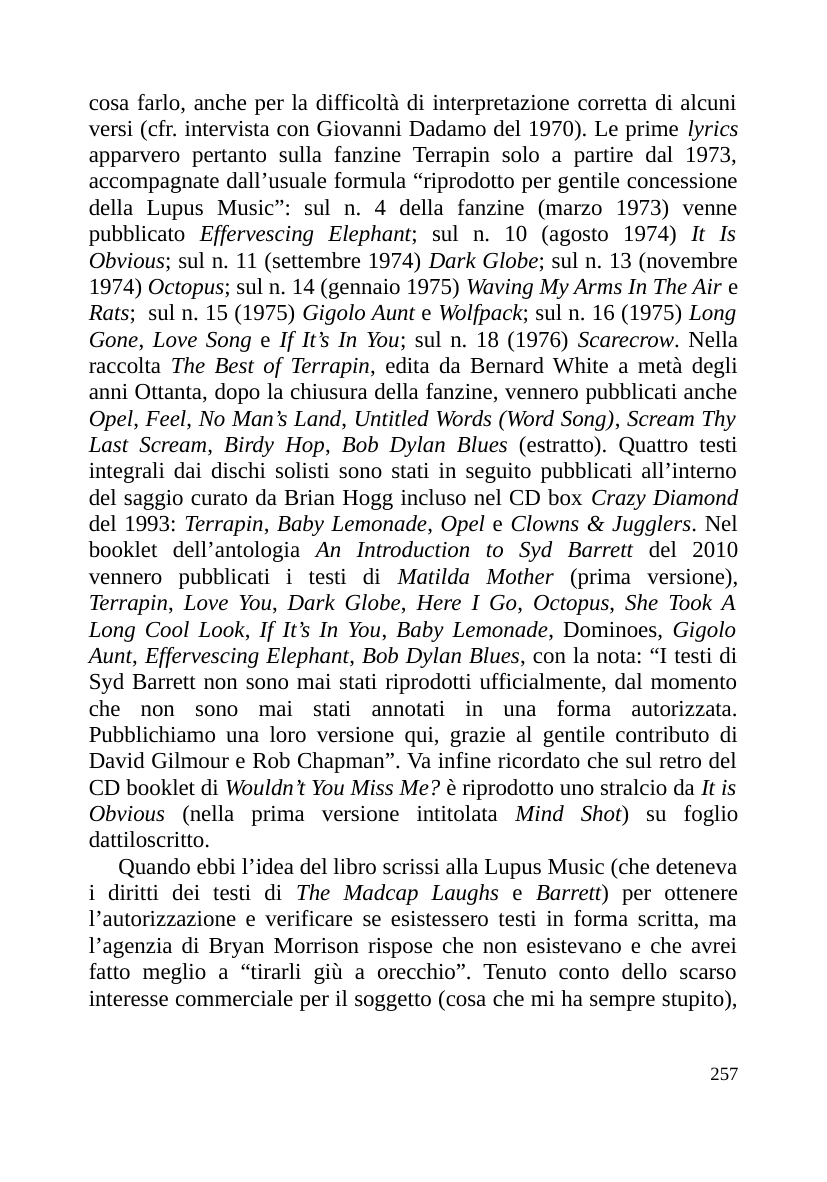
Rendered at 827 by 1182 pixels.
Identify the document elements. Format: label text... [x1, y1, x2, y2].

text cosa farlo, anche per la difficoltà di interpretazione corretta di alcuni versi (cfr. intervista con Giovanni Dadamo del 1970). Le prime lyrics apparvero pertanto sulla fanzine Terrapin solo a partire dal 1973, accompagnate dall’usuale formula “riprodotto per gentile concessione della Lupus Music”: sul n. 4 della fanzine (marzo 1973) venne pubblicato Effervescing Elephant; sul n. 10 (agosto 1974) It Is Obvious; sul n. 11 (settembre 1974) Dark Globe; sul n. 13 (novembre 1974) Octopus; sul n. 14 (gennaio 1975) Waving My Arms In The Air e Rats; sul n. 15 (1975) Gigolo Aunt e Wolfpack; sul n. 16 (1975) Long Gone, Love Song e If It’s In You; sul n. 18 (1976) Scarecrow. Nella raccolta The Best of Terrapin, edita da Bernard White a metà degli anni Ottanta, dopo la chiusura della fanzine, vennero pubblicati anche Opel, Feel, No Man’s Land, Untitled Words (Word Song), Scream Thy Last Scream, Birdy Hop, Bob Dylan Blues (estratto). Quattro testi integrali dai dischi solisti sono stati in seguito pubblicati all’interno del saggio curato da Brian Hogg incluso nel CD box Crazy Diamond del 1993: Terrapin, Baby Lemonade, Opel e Clowns & Jugglers. Nel booklet dell’antologia An Introduction to Syd Barrett del 2010 vennero pubblicati i testi di Matilda Mother (prima versione), Terrapin, Love You, Dark Globe, Here I Go, Octopus, She Took A Long Cool Look, If It’s In You, Baby Lemonade, Dominoes, Gigolo Aunt, Effervescing Elephant, Bob Dylan Blues, con la nota: “I testi di Syd Barrett non sono mai stati riprodotti ufficialmente, dal momento che non sono mai stati annotati in una forma autorizzata. Pubblichiamo una loro versione qui, grazie al gentile contributo di David Gilmour e Rob Chapman”. Va infine ricordato che sul retro del CD booklet di Wouldn’t You Miss Me? è riprodotto uno stralcio da It is Obvious (nella prima versione intitolata Mind Shot) su foglio dattiloscritto. [88, 88, 738, 853]
text Quando ebbi l’idea del libro scrissi alla Lupus Music (che deteneva i diritti dei testi di The Madcap Laughs e Barrett) per ottenere l’autorizzazione e verificare se esistessero testi in forma scritta, ma l’agenzia di Bryan Morrison rispose che non esistevano e che avrei fatto meglio a “tirarli giù a orecchio”. Tenuto conto dello scarso interesse commerciale per il soggetto (cosa che mi ha sempre stupito), [88, 853, 738, 1011]
